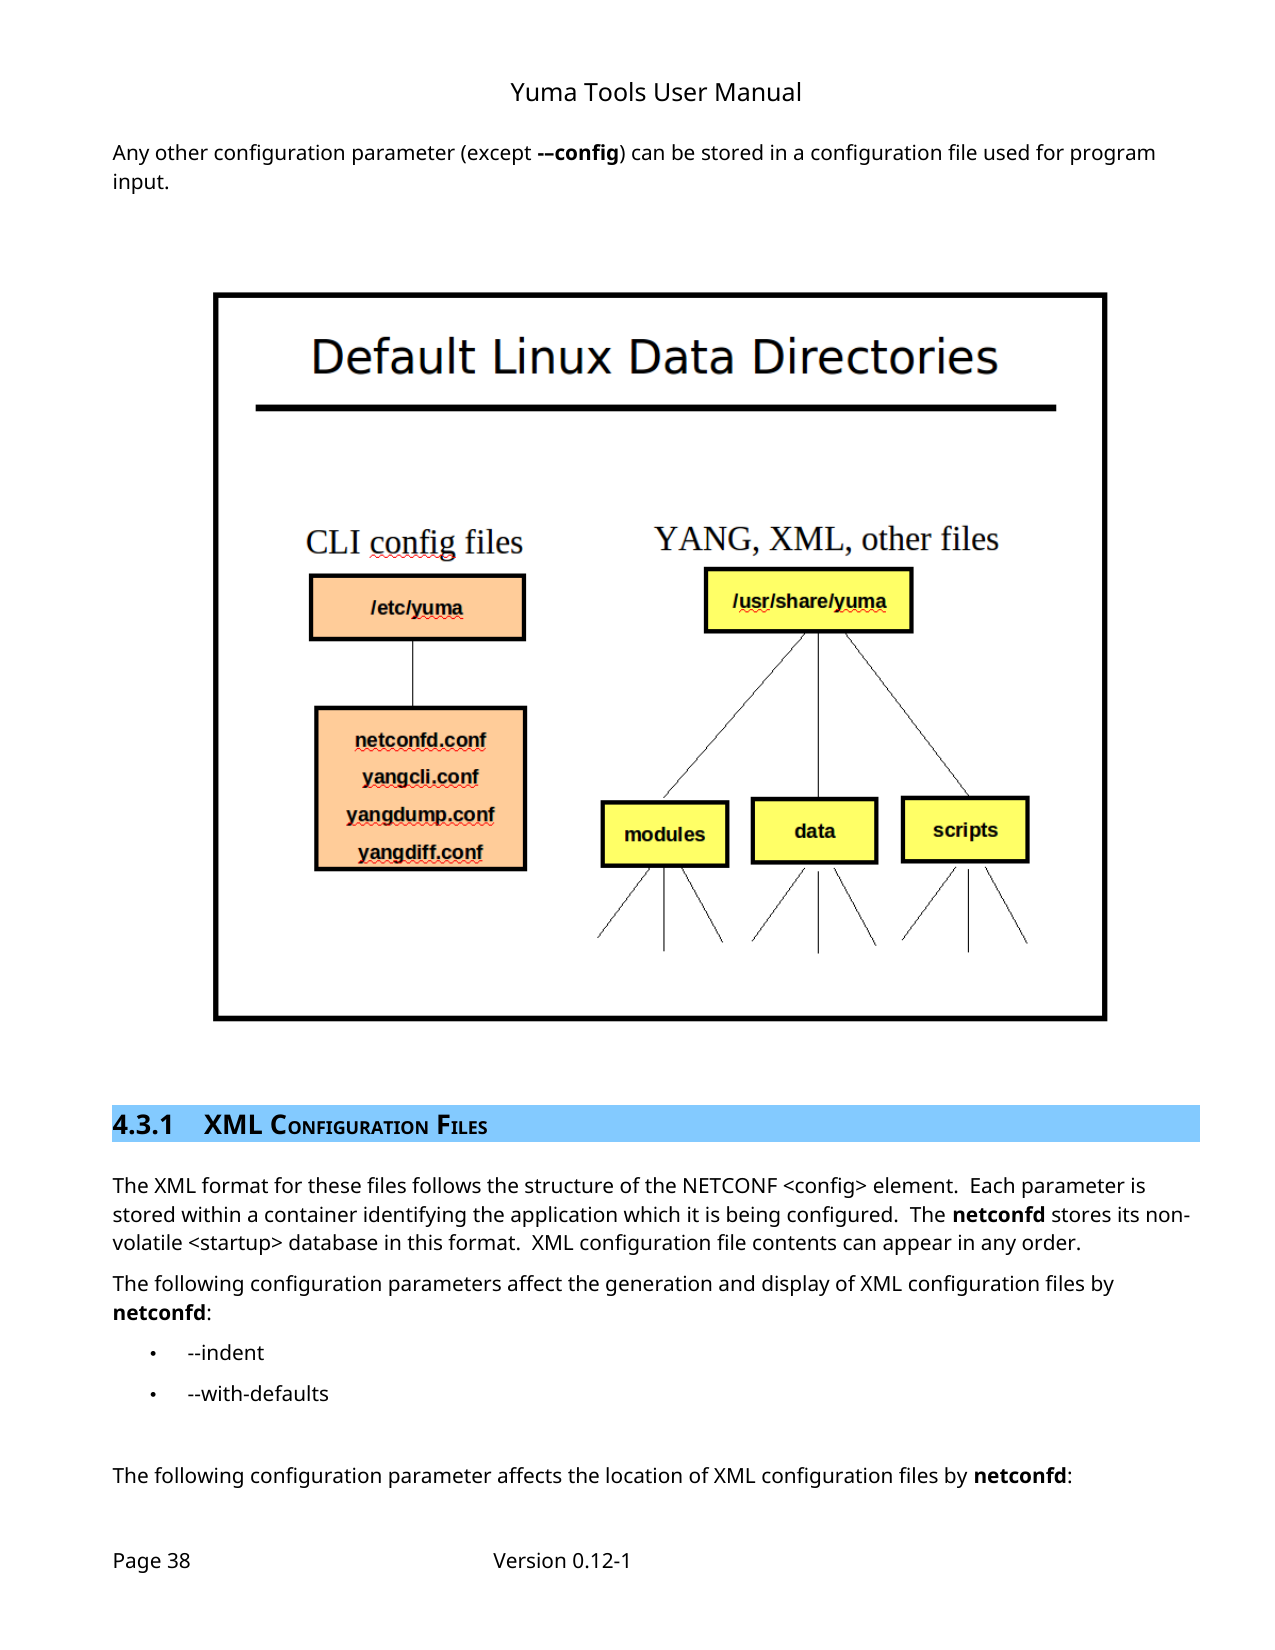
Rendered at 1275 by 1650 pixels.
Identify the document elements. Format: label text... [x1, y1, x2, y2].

text The XML format for these files follows the structure of the NETCONF <config> element. Each parameter is stored within a container identifying the application which it is being configured. The netconfd stores its non-volatile <startup> database in this format. XML configuration file contents can appear in any order. [112, 1171, 1200, 1257]
text The following configuration parameter affects the location of XML configuration files by netconfd: [112, 1461, 1200, 1490]
text The following configuration parameters affect the generation and display of XML configuration files by netconfd: [112, 1269, 1200, 1326]
list --with-defaults [150, 1379, 1200, 1408]
subtitle XML Configuration Files [112, 1105, 1200, 1142]
picture [145, 248, 1167, 1048]
list --indent [150, 1338, 1200, 1367]
text Any other configuration parameter (except -–config) can be stored in a configuration file used for program input. [112, 138, 1200, 195]
